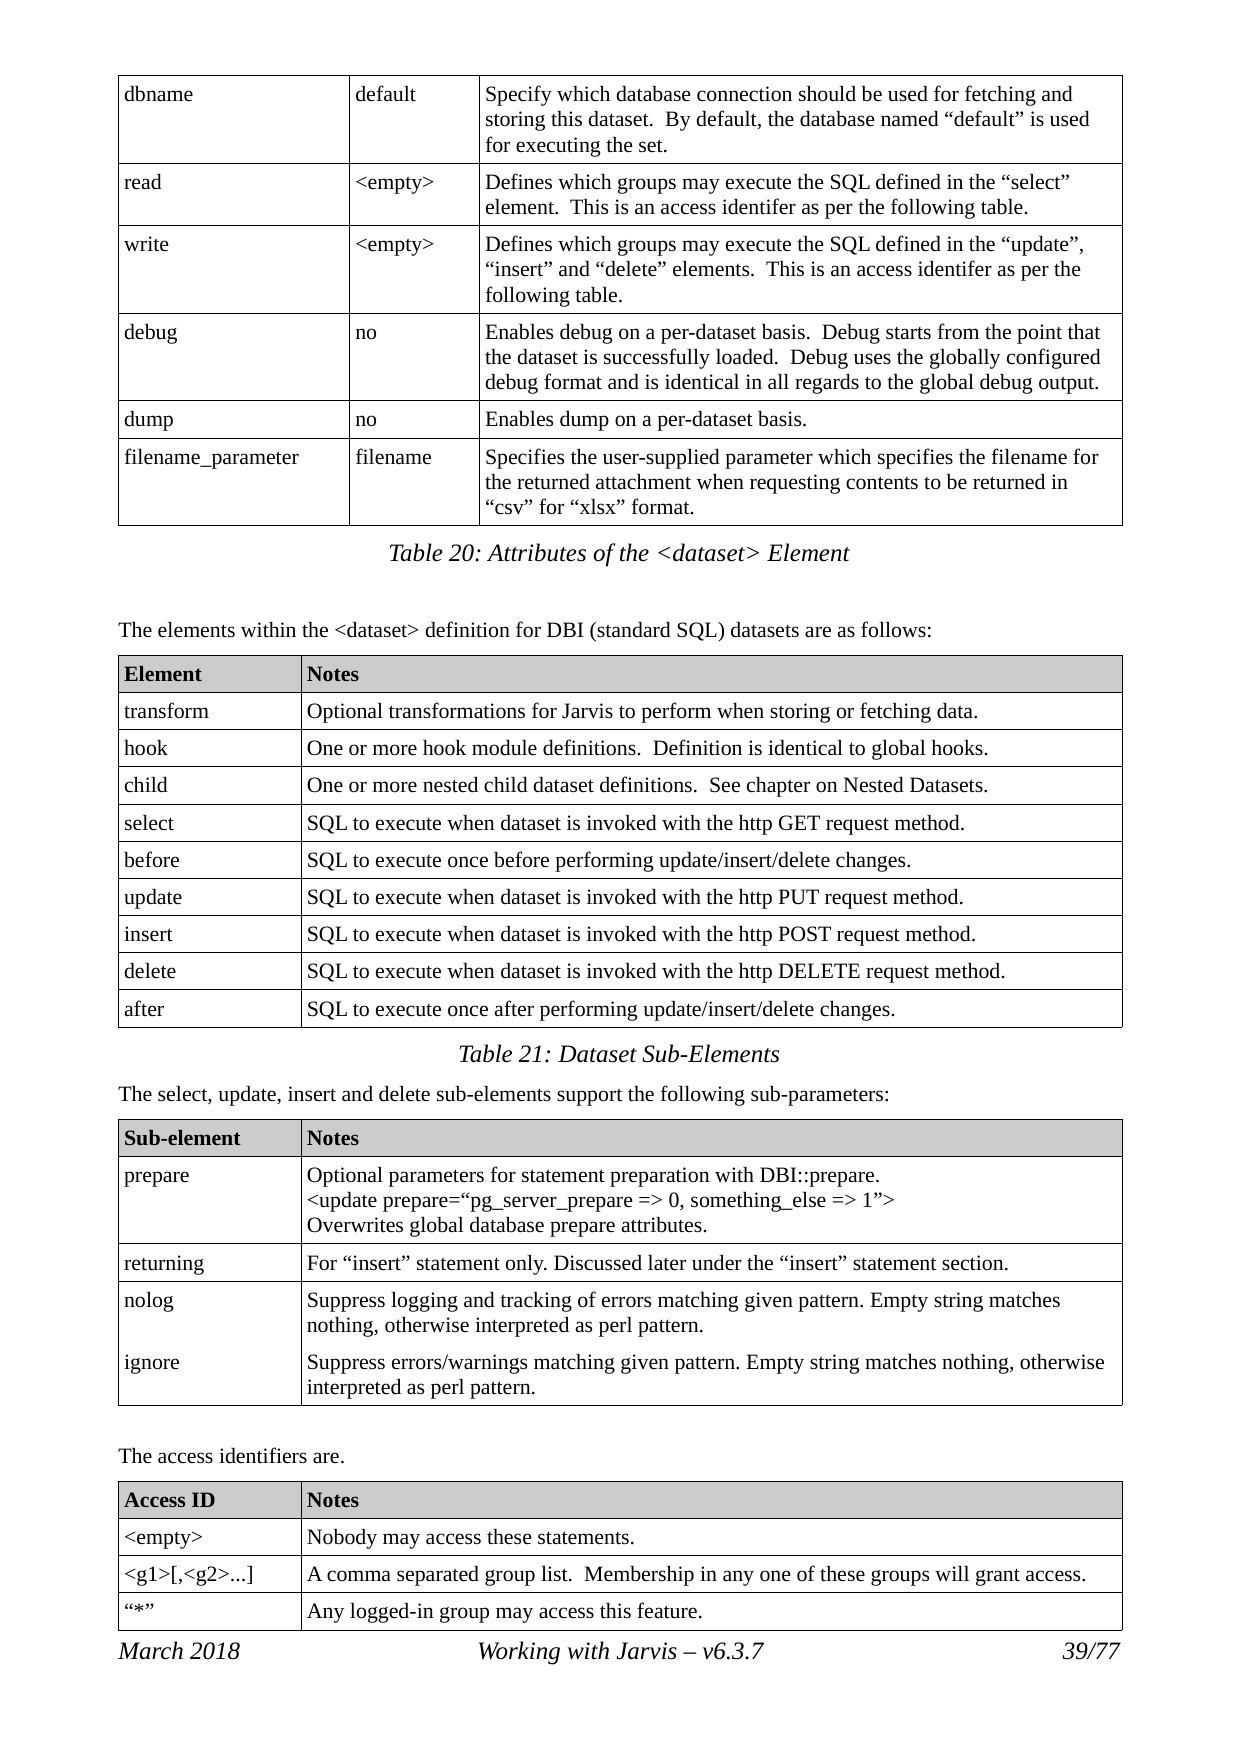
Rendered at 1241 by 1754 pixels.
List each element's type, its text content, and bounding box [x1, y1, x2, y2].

table_cell no [350, 314, 479, 400]
table_cell write [119, 226, 349, 313]
table_cell One or more nested child dataset definitions. See chapter on Nested Datasets. [302, 767, 1122, 803]
table_cell update [119, 879, 301, 915]
table_cell dbname [119, 76, 349, 163]
table_cell One or more hook module definitions. Definition is identical to global hooks. [302, 730, 1122, 766]
table_cell Suppress errors/warnings matching given pattern. Empty string matches nothing, otherwise interpreted as perl pattern. [302, 1343, 1122, 1405]
table_cell SQL to execute when dataset is invoked with the http PUT request method. [302, 879, 1122, 915]
table_cell Suppress logging and tracking of errors matching given pattern. Empty string matches nothing, otherwise interpreted as perl pattern. [302, 1282, 1122, 1343]
table_cell Specifies the user-supplied parameter which specifies the filename for the returned attachment when requesting contents to be returned in “csv” for “xlsx” format. [480, 439, 1122, 525]
table_cell nolog [119, 1282, 301, 1343]
table_cell filename_parameter [119, 439, 349, 525]
table_cell SQL to execute once before performing update/insert/delete changes. [302, 842, 1122, 878]
table_cell Defines which groups may execute the SQL defined in the “update”, “insert” and “delete” elements. This is an access identifer as per the following table. [480, 226, 1122, 313]
table_cell <empty> [350, 164, 479, 225]
table_cell Enables dump on a per-dataset basis. [480, 401, 1122, 437]
table_cell A comma separated group list. Membership in any one of these groups will grant access. [302, 1556, 1122, 1592]
table_cell read [119, 164, 349, 225]
table_cell after [119, 990, 301, 1027]
table_cell Optional parameters for statement preparation with DBI::prepare. <update prepare=“pg_server_prepare => 0, something_else => 1”> Overwrites global database prepare attributes. [302, 1157, 1122, 1243]
table_cell Optional transformations for Jarvis to perform when storing or fetching data. [302, 693, 1122, 729]
table_cell SQL to execute once after performing update/insert/delete changes. [302, 990, 1122, 1027]
table_header Notes [302, 656, 1122, 692]
table_cell ignore [119, 1343, 301, 1405]
table_cell SQL to execute when dataset is invoked with the http GET request method. [302, 805, 1122, 841]
table_cell transform [119, 693, 301, 729]
table_cell SQL to execute when dataset is invoked with the http POST request method. [302, 916, 1122, 952]
table_cell “*” [119, 1593, 301, 1629]
table_cell child [119, 767, 301, 803]
table_cell before [119, 842, 301, 878]
table_cell insert [119, 916, 301, 952]
table_cell For “insert” statement only. Discussed later under the “insert” statement section. [302, 1244, 1122, 1281]
table_cell Enables debug on a per-dataset basis. Debug starts from the point that the dataset is successfully loaded. Debug uses the globally configured debug format and is identical in all regards to the global debug output. [480, 314, 1122, 400]
table_cell debug [119, 314, 349, 400]
table_cell no [350, 401, 479, 437]
table_header Notes [302, 1120, 1122, 1156]
table_cell Specify which database connection should be used for fetching and storing this dataset. By default, the database named “default” is used for executing the set. [480, 76, 1122, 163]
table_cell Nobody may access these statements. [302, 1519, 1122, 1555]
table_header Access ID [119, 1482, 301, 1518]
table_cell filename [350, 439, 479, 525]
table_header Notes [302, 1482, 1122, 1518]
table_cell Any logged-in group may access this feature. [302, 1593, 1122, 1629]
table_cell select [119, 805, 301, 841]
table_header Sub-element [119, 1120, 301, 1156]
table_cell default [350, 76, 479, 163]
text Table 20: Attributes of the <dataset> Element [118, 538, 1122, 567]
table_header Element [119, 656, 301, 692]
text The elements within the <dataset> definition for DBI (standard SQL) datasets are as follows: [118, 617, 1122, 642]
table_cell prepare [119, 1157, 301, 1243]
table_cell returning [119, 1244, 301, 1281]
table_cell Defines which groups may execute the SQL defined in the “select” element. This is an access identifer as per the following table. [480, 164, 1122, 225]
table_cell SQL to execute when dataset is invoked with the http DELETE request method. [302, 953, 1122, 989]
text Table 21: Dataset Sub-Elements [118, 1039, 1122, 1068]
table_cell <empty> [119, 1519, 301, 1555]
table_cell hook [119, 730, 301, 766]
text The access identifiers are. [118, 1443, 1122, 1468]
table_cell <g1>[,<g2>...] [119, 1556, 301, 1592]
table_cell delete [119, 953, 301, 989]
table_cell <empty> [350, 226, 479, 313]
table_cell dump [119, 401, 349, 437]
text The select, update, insert and delete sub-elements support the following sub-parameters: [118, 1081, 1122, 1106]
